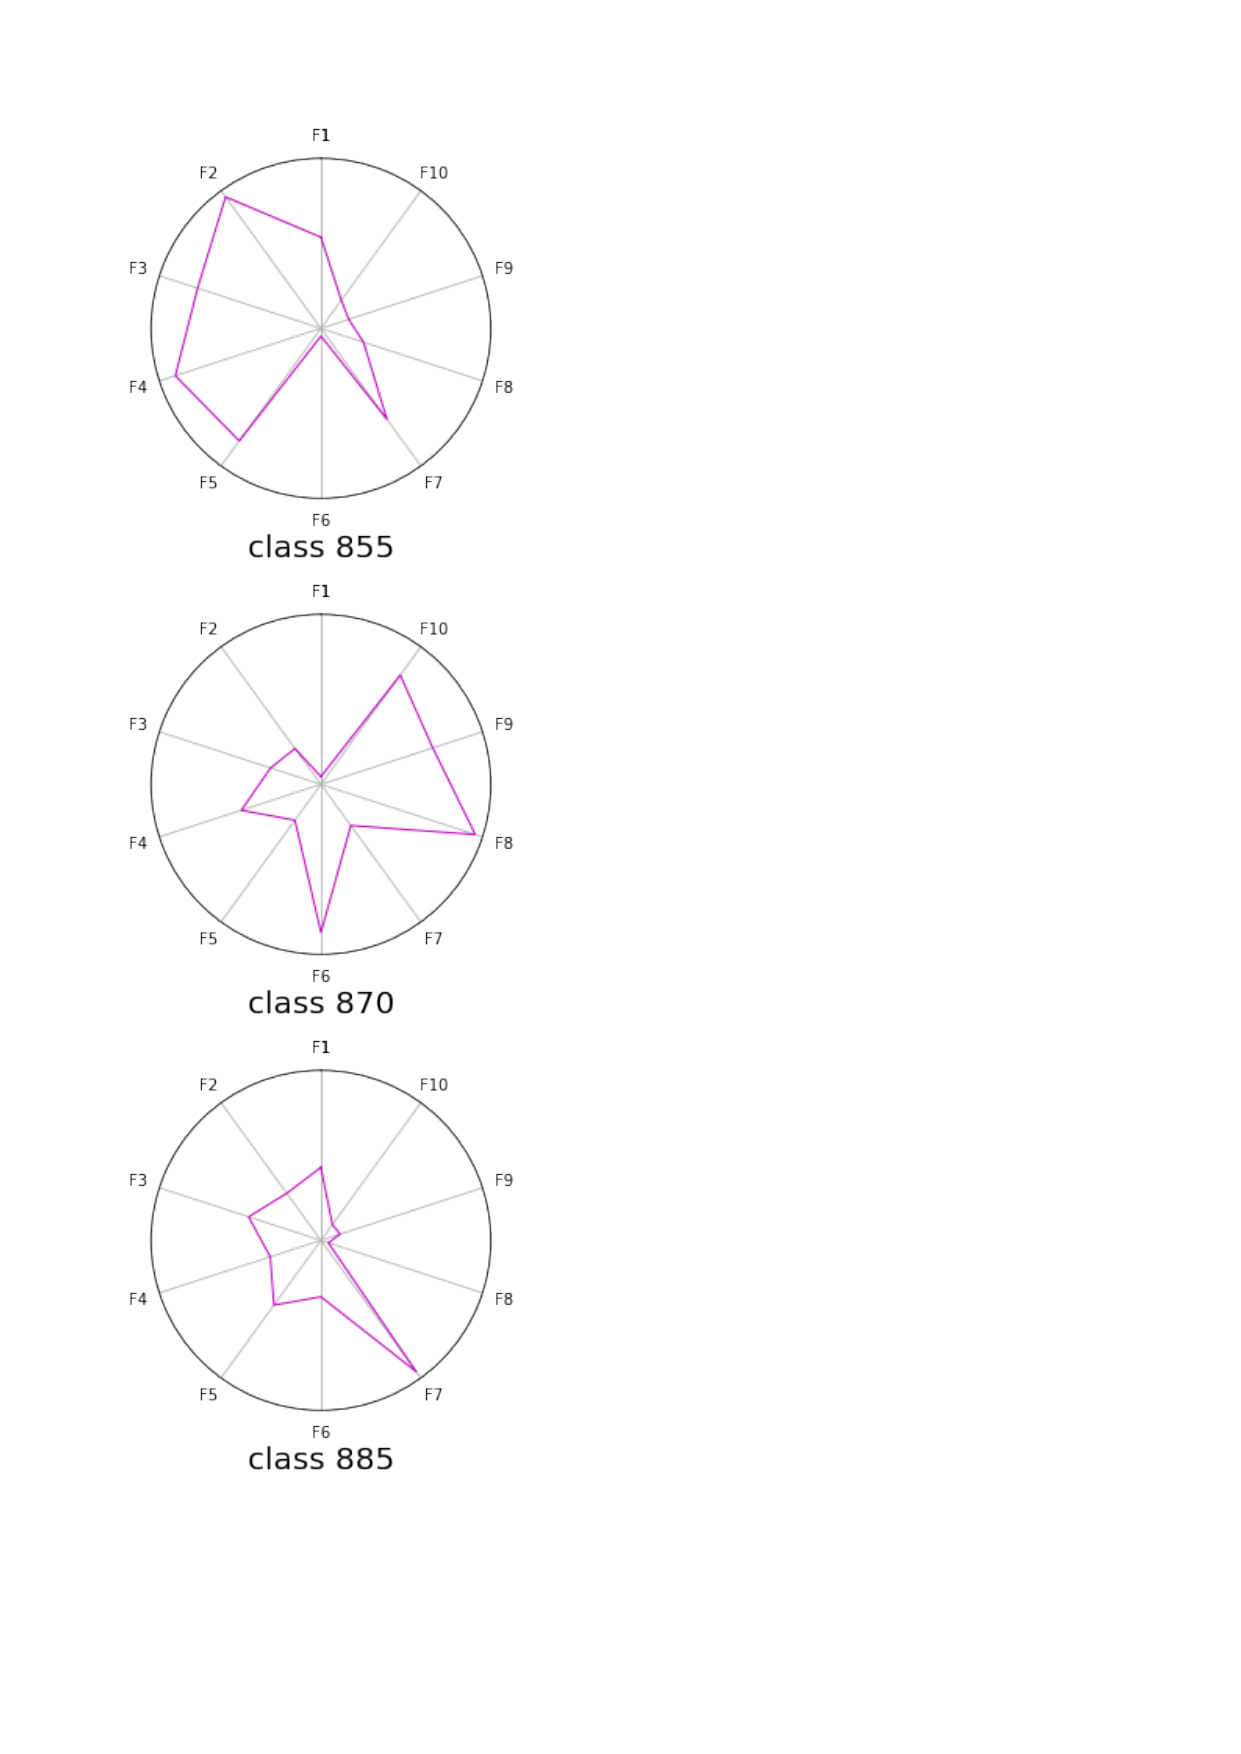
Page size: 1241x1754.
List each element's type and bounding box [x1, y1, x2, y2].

picture [118, 118, 523, 1487]
